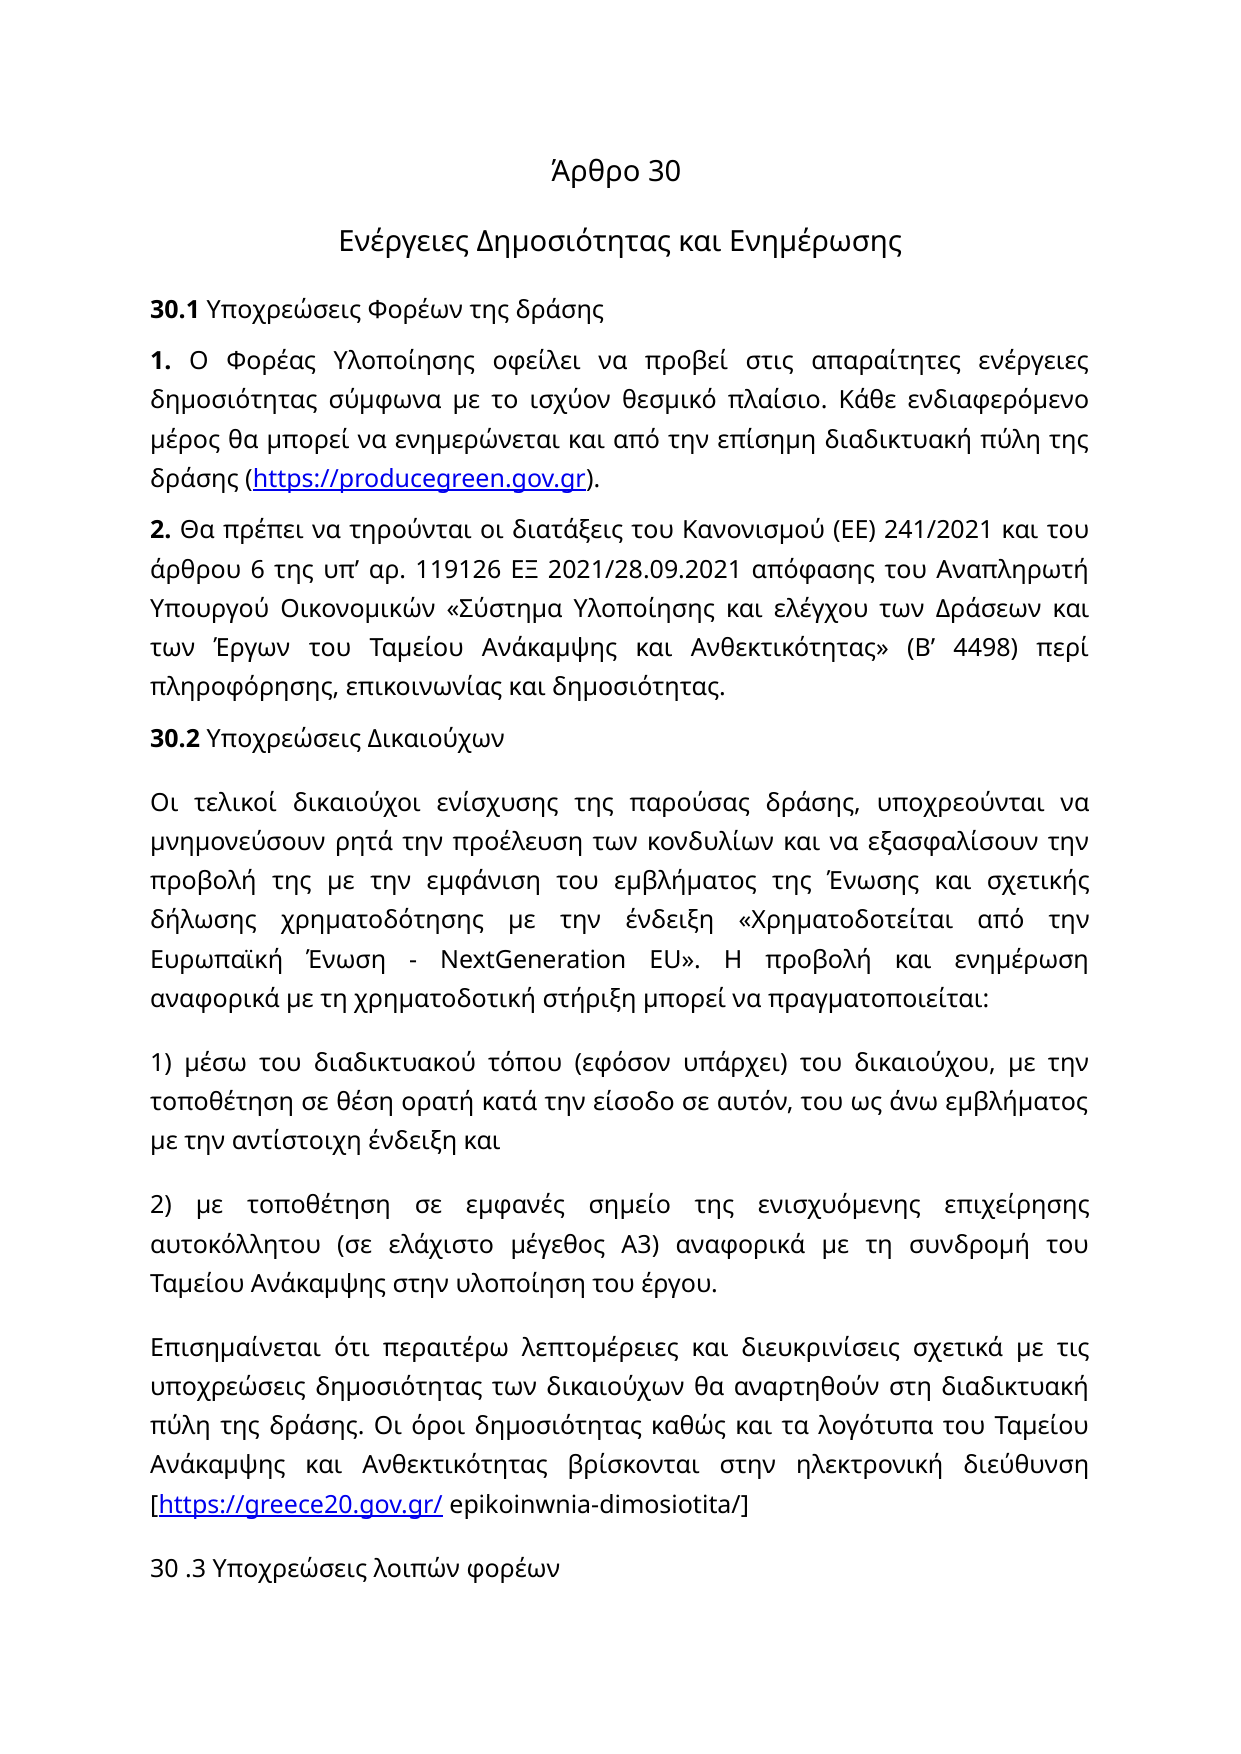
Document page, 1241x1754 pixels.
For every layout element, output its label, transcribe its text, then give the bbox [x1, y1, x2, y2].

text 30 .3 Υποχρεώσεις λοιπών φορέων [150, 1550, 1090, 1584]
subtitle Ενέργειες Δημοσιότητας και Ενημέρωσης [150, 221, 1090, 260]
text 2) με τοποθέτηση σε εμφανές σημείο της ενισχυόμενης επιχείρησης αυτοκόλλητου (σε ελάχιστο μέγεθος Α3) αναφορικά με τη συνδρομή του Ταμείου Ανάκαμψης στην υλοποίηση του έργου. [150, 1187, 1090, 1299]
text 1. Ο Φορέας Υλοποίησης οφείλει να προβεί στις απαραίτητες ενέργειες δημοσιότητας σύμφωνα με το ισχύον θεσμικό πλαίσιο. Κάθε ενδιαφερόμενο μέρος θα μπορεί να ενημερώνεται και από την επίσημη διαδικτυακή πύλη της δράσης (https://producegreen.gov.gr). [150, 343, 1090, 494]
text 1) μέσω του διαδικτυακού τόπου (εφόσον υπάρχει) του δικαιούχου, με την τοποθέτηση σε θέση ορατή κατά την είσοδο σε αυτόν, του ως άνω εμβλήματος με την αντίστοιχη ένδειξη και [150, 1044, 1090, 1157]
text Επισημαίνεται ότι περαιτέρω λεπτομέρειες και διευκρινίσεις σχετικά με τις υποχρεώσεις δημοσιότητας των δικαιούχων θα αναρτηθούν στη διαδικτυακή πύλη της δράσης. Οι όροι δημοσιότητας καθώς και τα λογότυπα του Ταμείου Ανάκαμψης και Ανθεκτικότητας βρίσκονται στην ηλεκτρονική διεύθυνση [https://greece20.gov.gr/ epikoinwnia-dimosiotita/] [150, 1329, 1090, 1520]
text 30.2 Υποχρεώσεις Δικαιούχων [150, 720, 1090, 754]
text Οι τελικοί δικαιούχοι ενίσχυσης της παρούσας δράσης, υποχρεούνται να μνημονεύσουν ρητά την προέλευση των κονδυλίων και να εξασφαλίσουν την προβολή της με την εμφάνιση του εμβλήματος της Ένωσης και σχετικής δήλωσης χρηματοδότησης με την ένδειξη «Χρηματοδοτείται από την Ευρωπαϊκή Ένωση - NextGeneration EU». Η προβολή και ενημέρωση αναφορικά με τη χρηματοδοτική στήριξη μπορεί να πραγματοποιείται: [150, 784, 1090, 1014]
text 30.1 Υποχρεώσεις Φορέων της δράσης [150, 291, 1090, 325]
text 2. Θα πρέπει να τηρούνται οι διατάξεις του Κανονισμού (ΕΕ) 241/2021 και του άρθρου 6 της υπ’ αρ. 119126 ΕΞ 2021/28.09.2021 απόφασης του Αναπληρωτή Υπουργού Οικονομικών «Σύστημα Υλοποίησης και ελέγχου των Δράσεων και των Έργων του Ταμείου Ανάκαμψης και Ανθεκτικότητας» (Β’ 4498) περί πληροφόρησης, επικοινωνίας και δημοσιότητας. [150, 512, 1090, 703]
subtitle Άρθρο 30 [150, 150, 1090, 190]
